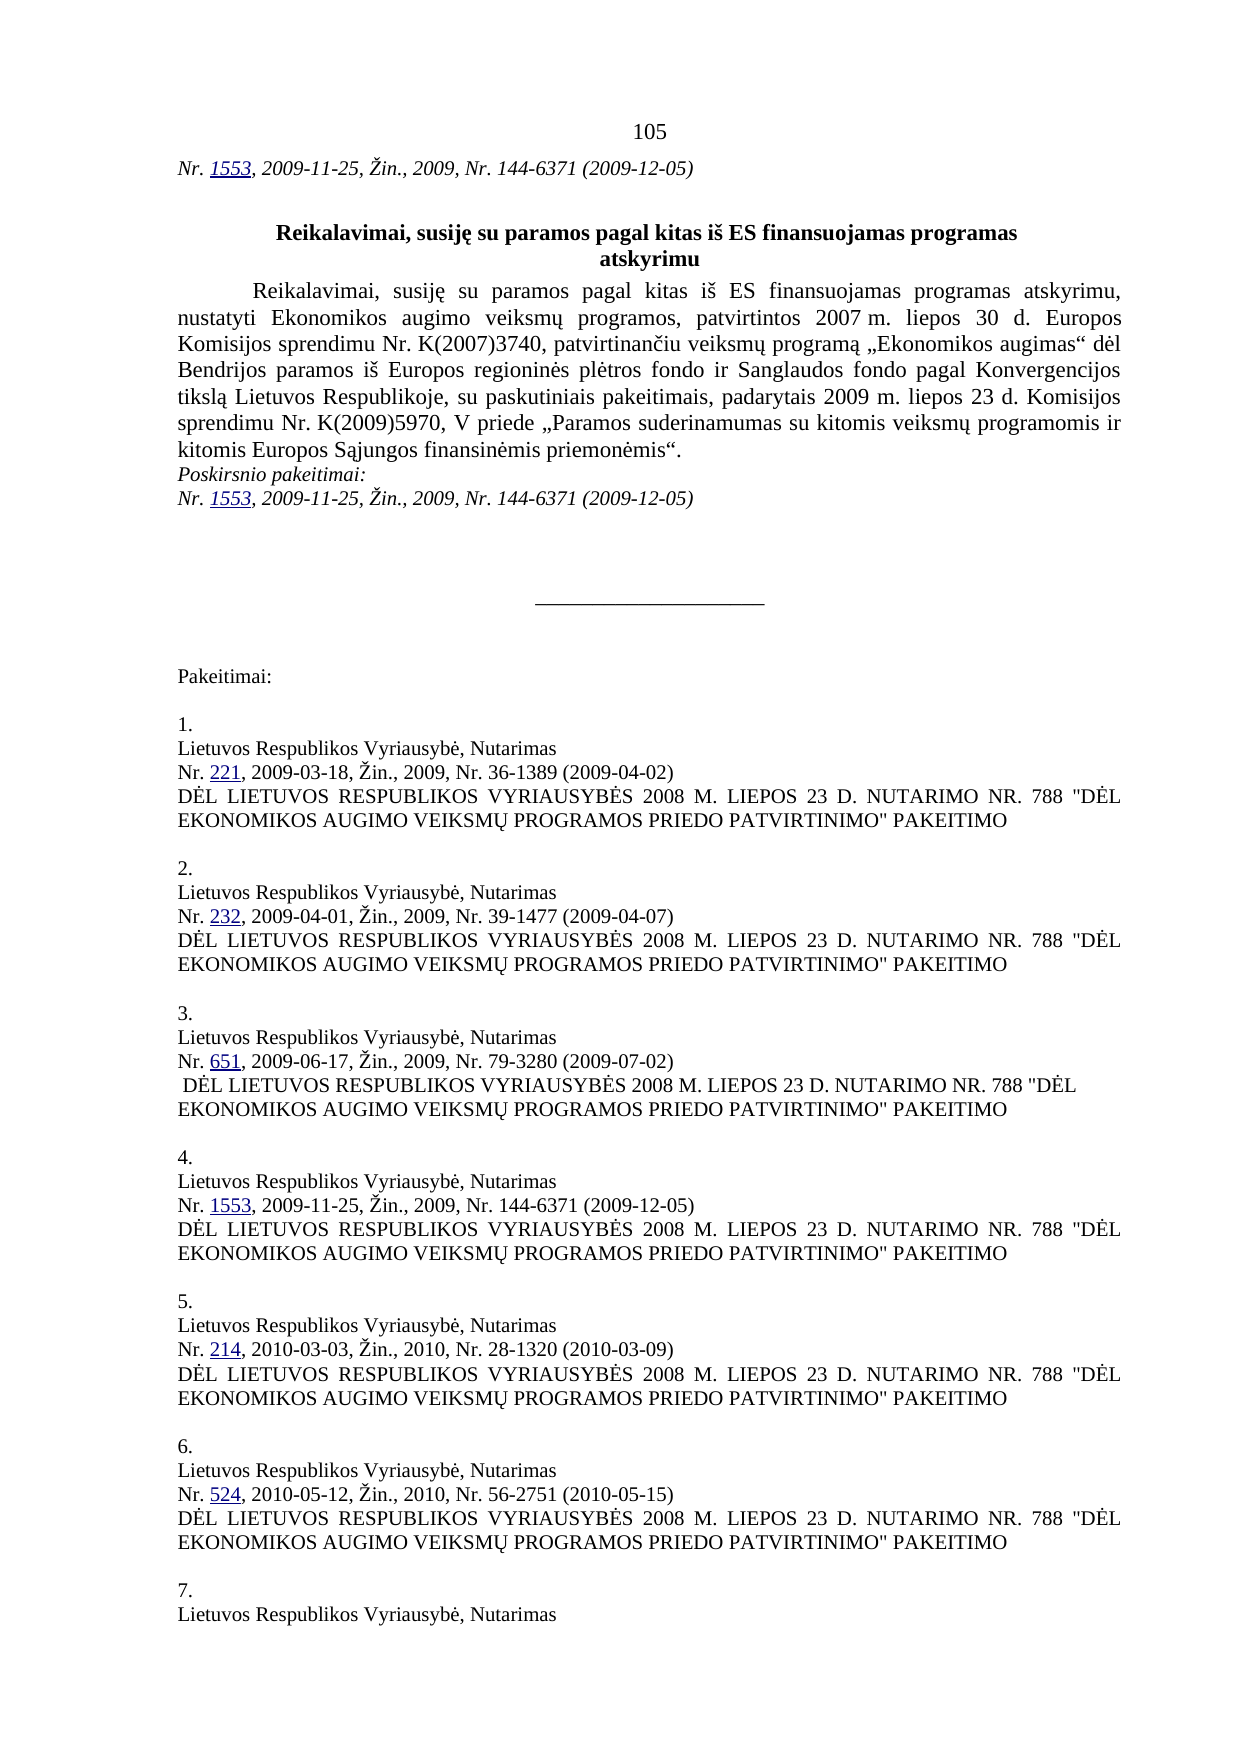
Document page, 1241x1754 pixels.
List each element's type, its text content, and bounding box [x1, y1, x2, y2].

text Nr. 232, 2009-04-01, Žin., 2009, Nr. 39-1477 (2009-04-07) [177, 904, 1122, 928]
text Lietuvos Respublikos Vyriausybė, Nutarimas [177, 1313, 1122, 1337]
text Nr. 221, 2009-03-18, Žin., 2009, Nr. 36-1389 (2009-04-02) [177, 760, 1122, 784]
text 7. [177, 1578, 1122, 1602]
text 1. [177, 712, 1122, 736]
text Reikalavimai, susiję su paramos pagal kitas iš ES finansuojamas programas atskyrimu [177, 192, 1122, 271]
text Nr. 524, 2010-05-12, Žin., 2010, Nr. 56-2751 (2010-05-15) [177, 1482, 1122, 1506]
text 5. [177, 1289, 1122, 1313]
text Lietuvos Respublikos Vyriausybė, Nutarimas [177, 1602, 1122, 1626]
text Nr. 214, 2010-03-03, Žin., 2010, Nr. 28-1320 (2010-03-09) [177, 1337, 1122, 1361]
text Reikalavimai, susiję su paramos pagal kitas iš ES finansuojamas programas atskyrimu, nustatyti Ekonomikos augimo veiksmų programos, patvirtintos 2007 m. liepos 30 d. Europos Komisijos sprendimu Nr. K(2007)3740, patvirtinančiu veiksmų programą „Ekonomikos augimas“ dėl Bendrijos paramos iš Europos regioninės plėtros fondo ir Sanglaudos fondo pagal Konvergencijos tikslą Lietuvos Respublikoje, su paskutiniais pakeitimais, padarytais 2009 m. liepos 23 d. Komisijos sprendimu Nr. K(2009)5970, V priede „Paramos suderinamumas su kitomis veiksmų programomis ir kitomis Europos Sąjungos finansinėmis priemonėmis“. [177, 277, 1122, 462]
text Nr. 1553, 2009-11-25, Žin., 2009, Nr. 144-6371 (2009-12-05) [177, 156, 1122, 180]
text DĖL LIETUVOS RESPUBLIKOS VYRIAUSYBĖS 2008 M. LIEPOS 23 D. NUTARIMO NR. 788 "DĖL EKONOMIKOS AUGIMO VEIKSMŲ PROGRAMOS PRIEDO PATVIRTINIMO" PAKEITIMO [177, 1506, 1122, 1554]
text 2. [177, 856, 1122, 880]
text Nr. 1553, 2009-11-25, Žin., 2009, Nr. 144-6371 (2009-12-05) [177, 486, 1122, 510]
text Lietuvos Respublikos Vyriausybė, Nutarimas [177, 736, 1122, 760]
text 4. [177, 1145, 1122, 1169]
text –––––––––––––––––––– [177, 589, 1122, 616]
text DĖL LIETUVOS RESPUBLIKOS VYRIAUSYBĖS 2008 M. LIEPOS 23 D. NUTARIMO NR. 788 "DĖL EKONOMIKOS AUGIMO VEIKSMŲ PROGRAMOS PRIEDO PATVIRTINIMO" PAKEITIMO [177, 784, 1122, 832]
text Lietuvos Respublikos Vyriausybė, Nutarimas [177, 1024, 1122, 1049]
text Lietuvos Respublikos Vyriausybė, Nutarimas [177, 1169, 1122, 1193]
text Nr. 1553, 2009-11-25, Žin., 2009, Nr. 144-6371 (2009-12-05) [177, 1193, 1122, 1217]
text Lietuvos Respublikos Vyriausybė, Nutarimas [177, 880, 1122, 904]
text 6. [177, 1434, 1122, 1458]
text Nr. 651, 2009-06-17, Žin., 2009, Nr. 79-3280 (2009-07-02) [177, 1049, 1122, 1073]
text Pakeitimai: [177, 664, 1122, 688]
text DĖL LIETUVOS RESPUBLIKOS VYRIAUSYBĖS 2008 M. LIEPOS 23 D. NUTARIMO NR. 788 "DĖL EKONOMIKOS AUGIMO VEIKSMŲ PROGRAMOS PRIEDO PATVIRTINIMO" PAKEITIMO [177, 1217, 1122, 1265]
text 3. [177, 1001, 1122, 1024]
text Poskirsnio pakeitimai: [177, 462, 1122, 486]
text DĖL LIETUVOS RESPUBLIKOS VYRIAUSYBĖS 2008 M. LIEPOS 23 D. NUTARIMO NR. 788 "DĖL EKONOMIKOS AUGIMO VEIKSMŲ PROGRAMOS PRIEDO PATVIRTINIMO" PAKEITIMO [177, 1073, 1122, 1121]
text DĖL LIETUVOS RESPUBLIKOS VYRIAUSYBĖS 2008 M. LIEPOS 23 D. NUTARIMO NR. 788 "DĖL EKONOMIKOS AUGIMO VEIKSMŲ PROGRAMOS PRIEDO PATVIRTINIMO" PAKEITIMO [177, 928, 1122, 976]
text Lietuvos Respublikos Vyriausybė, Nutarimas [177, 1458, 1122, 1482]
text DĖL LIETUVOS RESPUBLIKOS VYRIAUSYBĖS 2008 M. LIEPOS 23 D. NUTARIMO NR. 788 "DĖL EKONOMIKOS AUGIMO VEIKSMŲ PROGRAMOS PRIEDO PATVIRTINIMO" PAKEITIMO [177, 1361, 1122, 1409]
